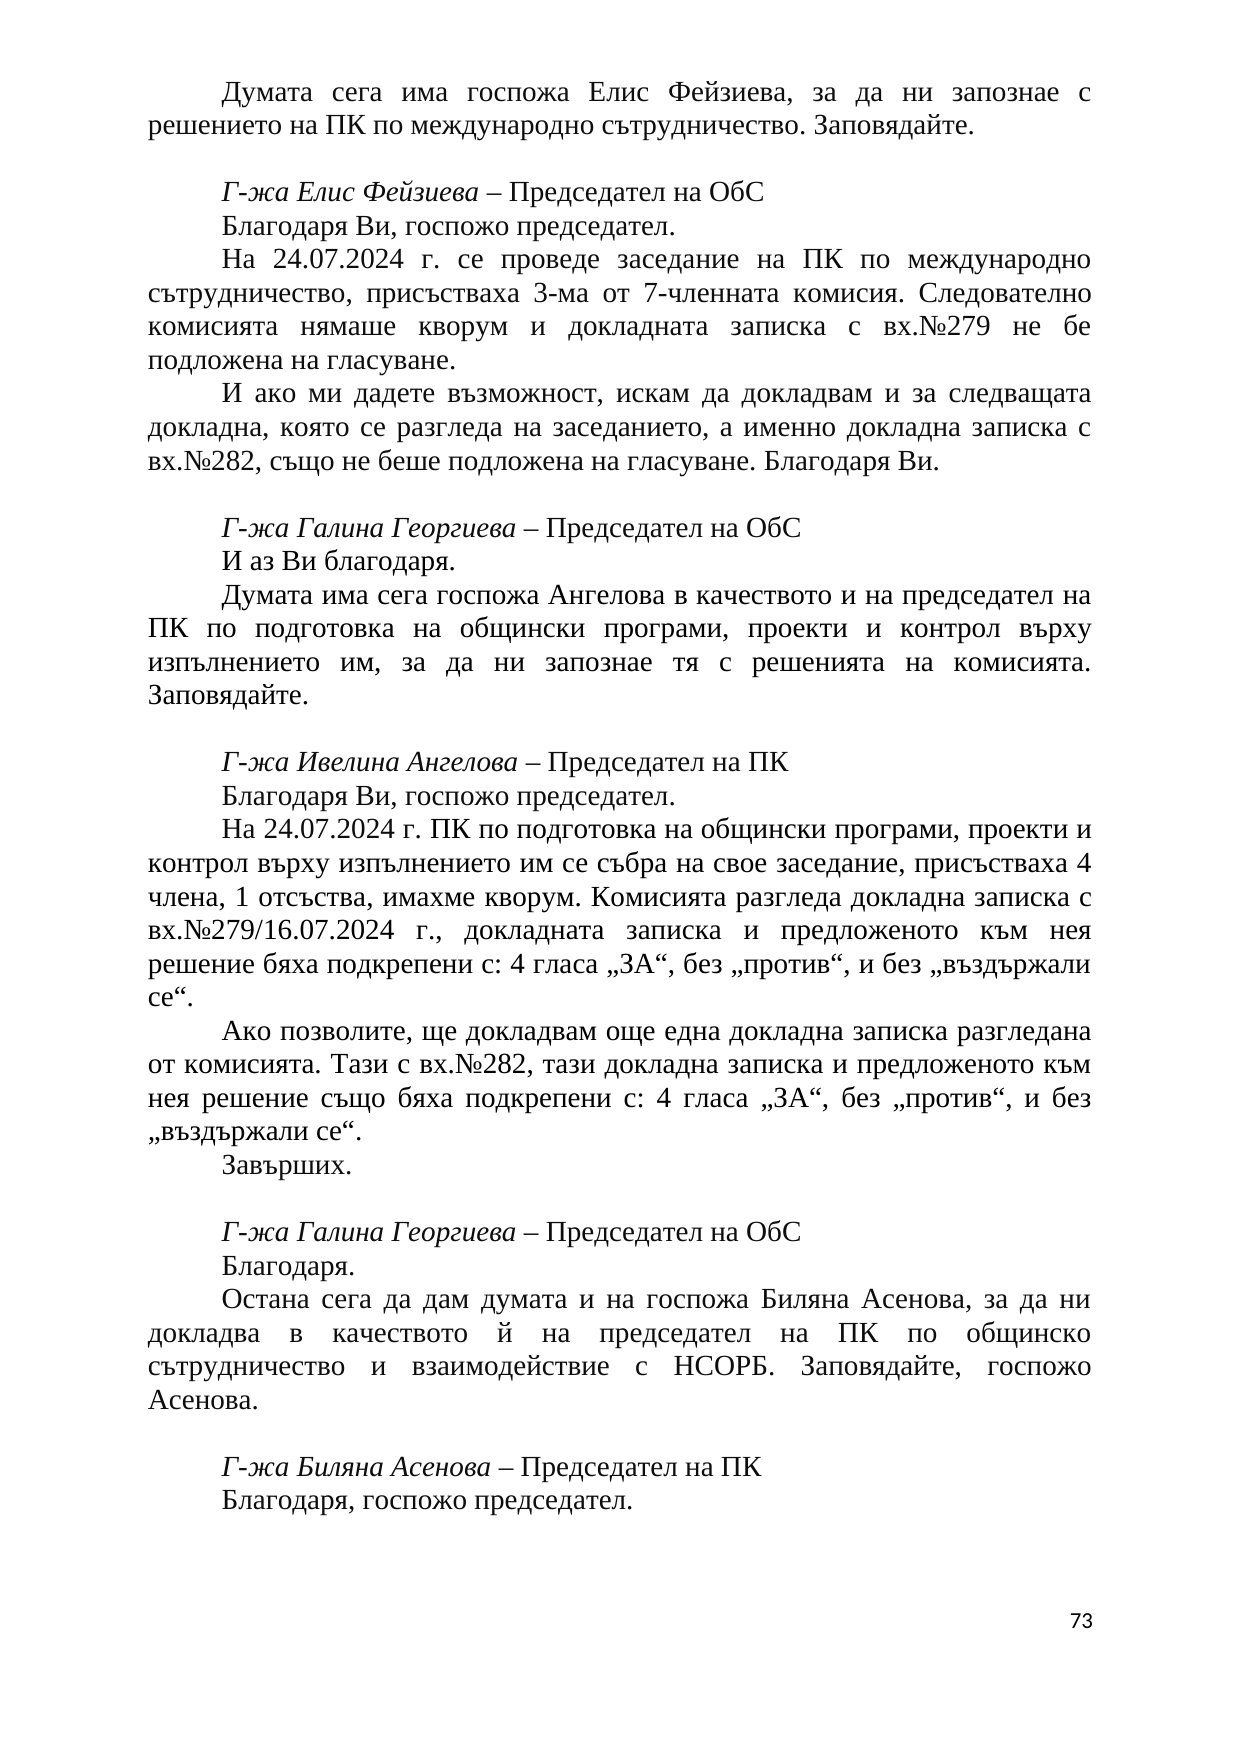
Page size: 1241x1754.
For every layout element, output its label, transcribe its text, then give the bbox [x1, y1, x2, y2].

text Благодаря Ви, госпожо председател. [148, 208, 1093, 241]
text Благодаря Ви, госпожо председател. [148, 778, 1093, 812]
text Благодаря, госпожо председател. [148, 1482, 1093, 1516]
text Г-жа Биляна Асенова – Председател на ПК [148, 1449, 1093, 1482]
text Думата сега има госпожа Елис Фейзиева, за да ни запознае с решението на ПК по международно сътрудничество. Заповядайте. [148, 74, 1093, 141]
text Думата има сега госпожа Ангелова в качеството и на председател на ПК по подготовка на общински програми, проекти и контрол върху изпълнението им, за да ни запознае тя с решенията на комисията. Заповядайте. [148, 577, 1093, 711]
text Г-жа Ивелина Ангелова – Председател на ПК [148, 744, 1093, 778]
text И ако ми дадете възможност, искам да докладвам и за следващата докладна, която се разгледа на заседанието, а именно докладна записка с вх.№282, също не беше подложена на гласуване. Благодаря Ви. [148, 376, 1093, 476]
text Завърших. [148, 1147, 1093, 1181]
text Г-жа Галина Георгиева – Председател на ОбС [148, 510, 1093, 543]
text На 24.07.2024 г. се проведе заседание на ПК по международно сътрудничество, присъстваха 3-ма от 7-членната комисия. Следователно комисията нямаше кворум и докладната записка с вх.№279 не бе подложена на гласуване. [148, 241, 1093, 376]
text На 24.07.2024 г. ПК по подготовка на общински програми, проекти и контрол върху изпълнението им се събра на свое заседание, присъстваха 4 члена, 1 отсъства, имахме кворум. Комисията разгледа докладна записка с вх.№279/16.07.2024 г., докладната записка и предложеното към нея решение бяха подкрепени с: 4 гласа „ЗА“, без „против“, и без „въздържали се“. [148, 812, 1093, 1013]
text Г-жа Елис Фейзиева – Председател на ОбС [148, 174, 1093, 208]
text Остана сега да дам думата и на госпожа Биляна Асенова, за да ни докладва в качеството й на председател на ПК по общинско сътрудничество и взаимодействие с НСОРБ. Заповядайте, госпожо Асенова. [148, 1281, 1093, 1415]
text Ако позволите, ще докладвам още една докладна записка разгледана от комисията. Тази с вх.№282, тази докладна записка и предложеното към нея решение също бяха подкрепени с: 4 гласа „ЗА“, без „против“, и без „въздържали се“. [148, 1013, 1093, 1147]
text И аз Ви благодаря. [148, 543, 1093, 577]
text Благодаря. [148, 1248, 1093, 1281]
text Г-жа Галина Георгиева – Председател на ОбС [148, 1214, 1093, 1248]
